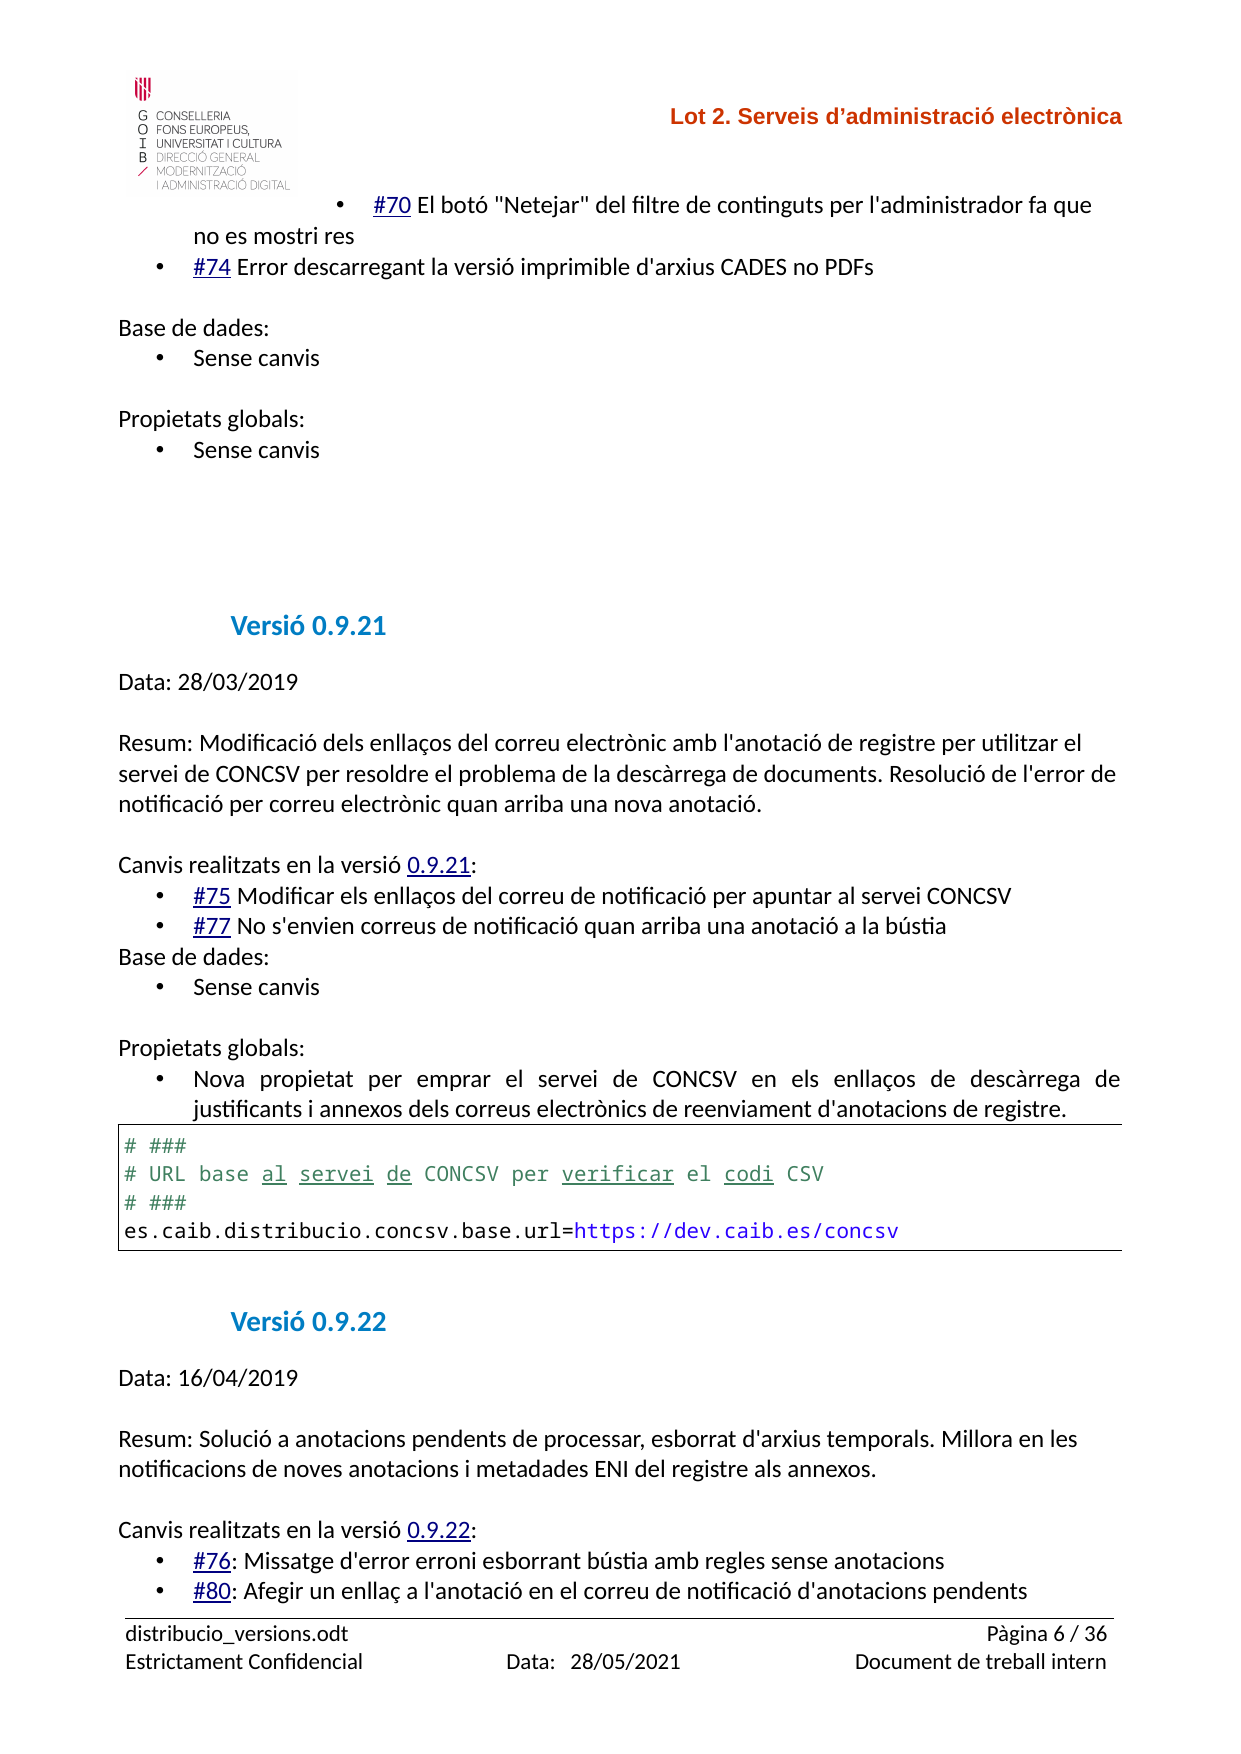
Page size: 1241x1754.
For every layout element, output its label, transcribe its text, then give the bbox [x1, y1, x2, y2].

table_header # ### # URL base al servei de CONCSV per verificar el codi CSV # ### es.caib.distribucio.concsv.base.url=https://dev.caib.es/concsv [119, 1125, 1122, 1250]
text Canvis realitzats en la versió 0.9.22: [118, 1514, 1122, 1545]
text Base de dades: [118, 941, 1122, 972]
list Sense canvis [156, 434, 1122, 464]
list Sense canvis [156, 342, 1122, 373]
subtitle Versió 0.9.22 [153, 1303, 1122, 1338]
text Data: 16/04/2019 [118, 1362, 1122, 1392]
list #74 Error descarregant la versió imprimible d'arxius CADES no PDFs [156, 251, 1122, 281]
text Canvis realitzats en la versió 0.9.21: [118, 849, 1122, 880]
text Propietats globals: [118, 1033, 1122, 1063]
list Nova propietat per emprar el servei de CONCSV en els enllaços de descàrrega de justificants i annexos dels correus electrònics de reenviament d'anotacions de registre. [156, 1063, 1122, 1124]
text Resum: Modificació dels enllaços del correu electrònic amb l'anotació de registre per utilitzar el servei de CONCSV per resoldre el problema de la descàrrega de documents. Resolució de l'error de notificació per correu electrònic quan arriba una nova anotació. [118, 727, 1122, 819]
list #80: Afegir un enllaç a l'anotació en el correu de notificació d'anotacions pendents [156, 1576, 1122, 1606]
text Base de dades: [118, 312, 1122, 342]
text Data: 28/03/2019 [118, 666, 1122, 697]
list Sense canvis [156, 972, 1122, 1002]
list #77 No s'envien correus de notificació quan arriba una anotació a la bústia [156, 911, 1122, 941]
list #70 El botó "Netejar" del filtre de continguts per l'administrador fa que no es mostri res [156, 190, 1122, 251]
picture [126, 70, 299, 197]
text Resum: Solució a anotacions pendents de processar, esborrat d'arxius temporals. Millora en les notificacions de noves anotacions i metadades ENI del registre als annexos. [118, 1423, 1122, 1484]
subtitle Versió 0.9.21 [153, 607, 1122, 643]
text Propietats globals: [118, 403, 1122, 434]
list #76: Missatge d'error erroni esborrant bústia amb regles sense anotacions [156, 1545, 1122, 1576]
list #75 Modificar els enllaços del correu de notificació per apuntar al servei CONCSV [156, 880, 1122, 911]
